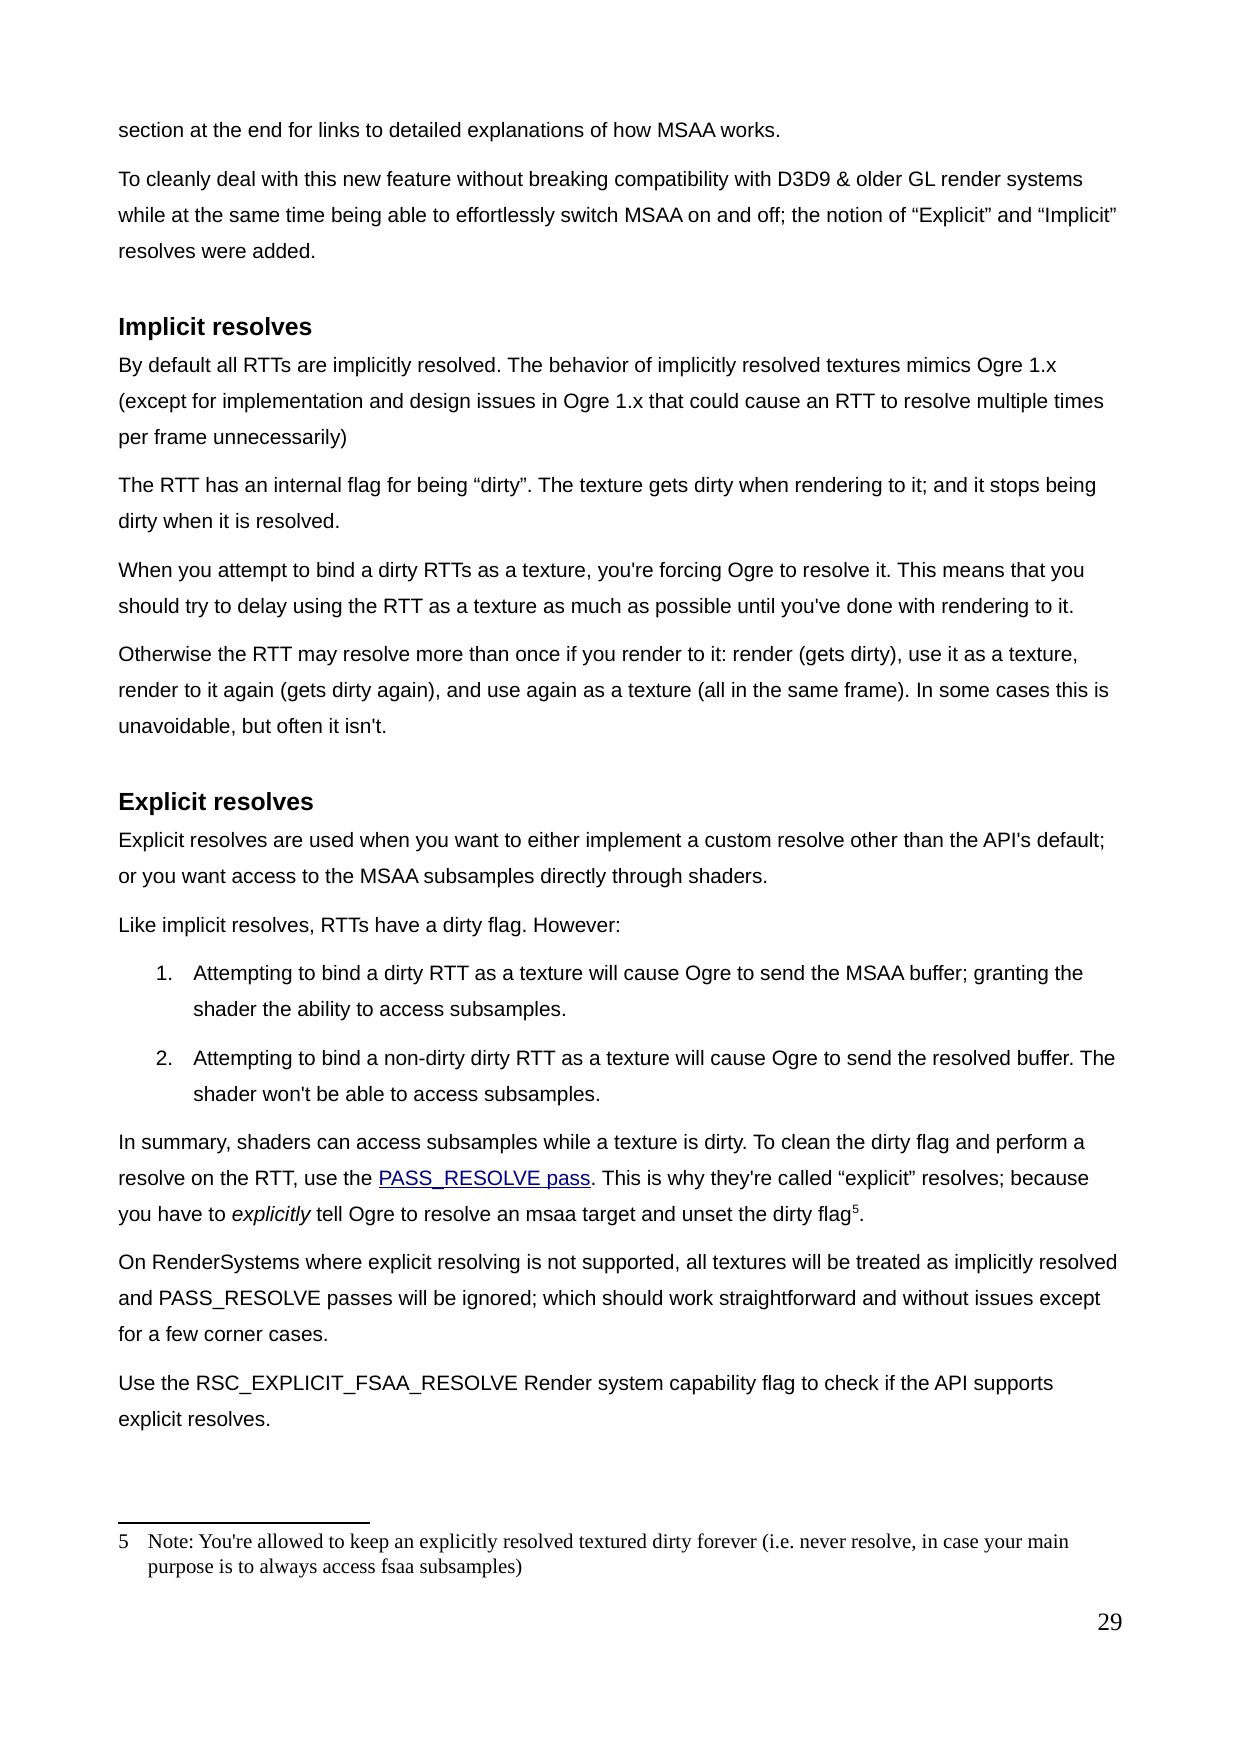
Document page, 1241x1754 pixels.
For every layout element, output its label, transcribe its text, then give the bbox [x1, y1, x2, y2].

text Use the RSC_EXPLICIT_FSAA_RESOLVE Render system capability flag to check if the API supports explicit resolves. [118, 1371, 1122, 1430]
text The RTT has an internal flag for being “dirty”. The texture gets dirty when rendering to it; and it stops being dirty when it is resolved. [118, 473, 1122, 533]
list Attempting to bind a dirty RTT as a texture will cause Ogre to send the MSAA buffer; granting the shader the ability to access subsamples. [156, 961, 1122, 1021]
text Like implicit resolves, RTTs have a dirty flag. However: [118, 913, 1122, 937]
subtitle Implicit resolves [118, 312, 1122, 340]
text To cleanly deal with this new feature without breaking compatibility with D3D9 & older GL render systems while at the same time being able to effortlessly switch MSAA on and off; the notion of “Explicit” and “Implicit” resolves were added. [118, 167, 1122, 262]
text By default all RTTs are implicitly resolved. The behavior of implicitly resolved textures mimics Ogre 1.x (except for implementation and design issues in Ogre 1.x that could cause an RTT to resolve multiple times per frame unnecessarily) [118, 353, 1122, 449]
text Note: You're allowed to keep an explicitly resolved textured dirty forever (i.e. never resolve, in case your main purpose is to always access fsaa subsamples) [118, 1529, 1122, 1578]
text When you attempt to bind a dirty RTTs as a texture, you're forcing Ogre to resolve it. This means that you should try to delay using the RTT as a texture as much as possible until you've done with rendering to it. [118, 558, 1122, 617]
subtitle Explicit resolves [118, 787, 1122, 816]
text On RenderSystems where explicit resolving is not supported, all textures will be treated as implicitly resolved and PASS_RESOLVE passes will be ignored; which should work straightforward and without issues except for a few corner cases. [118, 1250, 1122, 1346]
list Attempting to bind a non-dirty dirty RTT as a texture will cause Ogre to send the resolved buffer. The shader won't be able to access subsamples. [156, 1046, 1122, 1105]
text section at the end for links to detailed explanations of how MSAA works. [118, 118, 1122, 142]
text Explicit resolves are used when you want to either implement a custom resolve other than the API's default; or you want access to the MSAA subsamples directly through shaders. [118, 828, 1122, 888]
text Otherwise the RTT may resolve more than once if you render to it: render (gets dirty), use it as a texture, render to it again (gets dirty again), and use again as a texture (all in the same frame). In some cases this is unavoidable, but often it isn't. [118, 642, 1122, 738]
text In summary, shaders can access subsamples while a texture is dirty. To clean the dirty flag and perform a resolve on the RTT, use the PASS_RESOLVE pass. This is why they're called “explicit” resolves; because you have to explicitly tell Ogre to resolve an msaa target and unset the dirty flag. [118, 1130, 1122, 1226]
